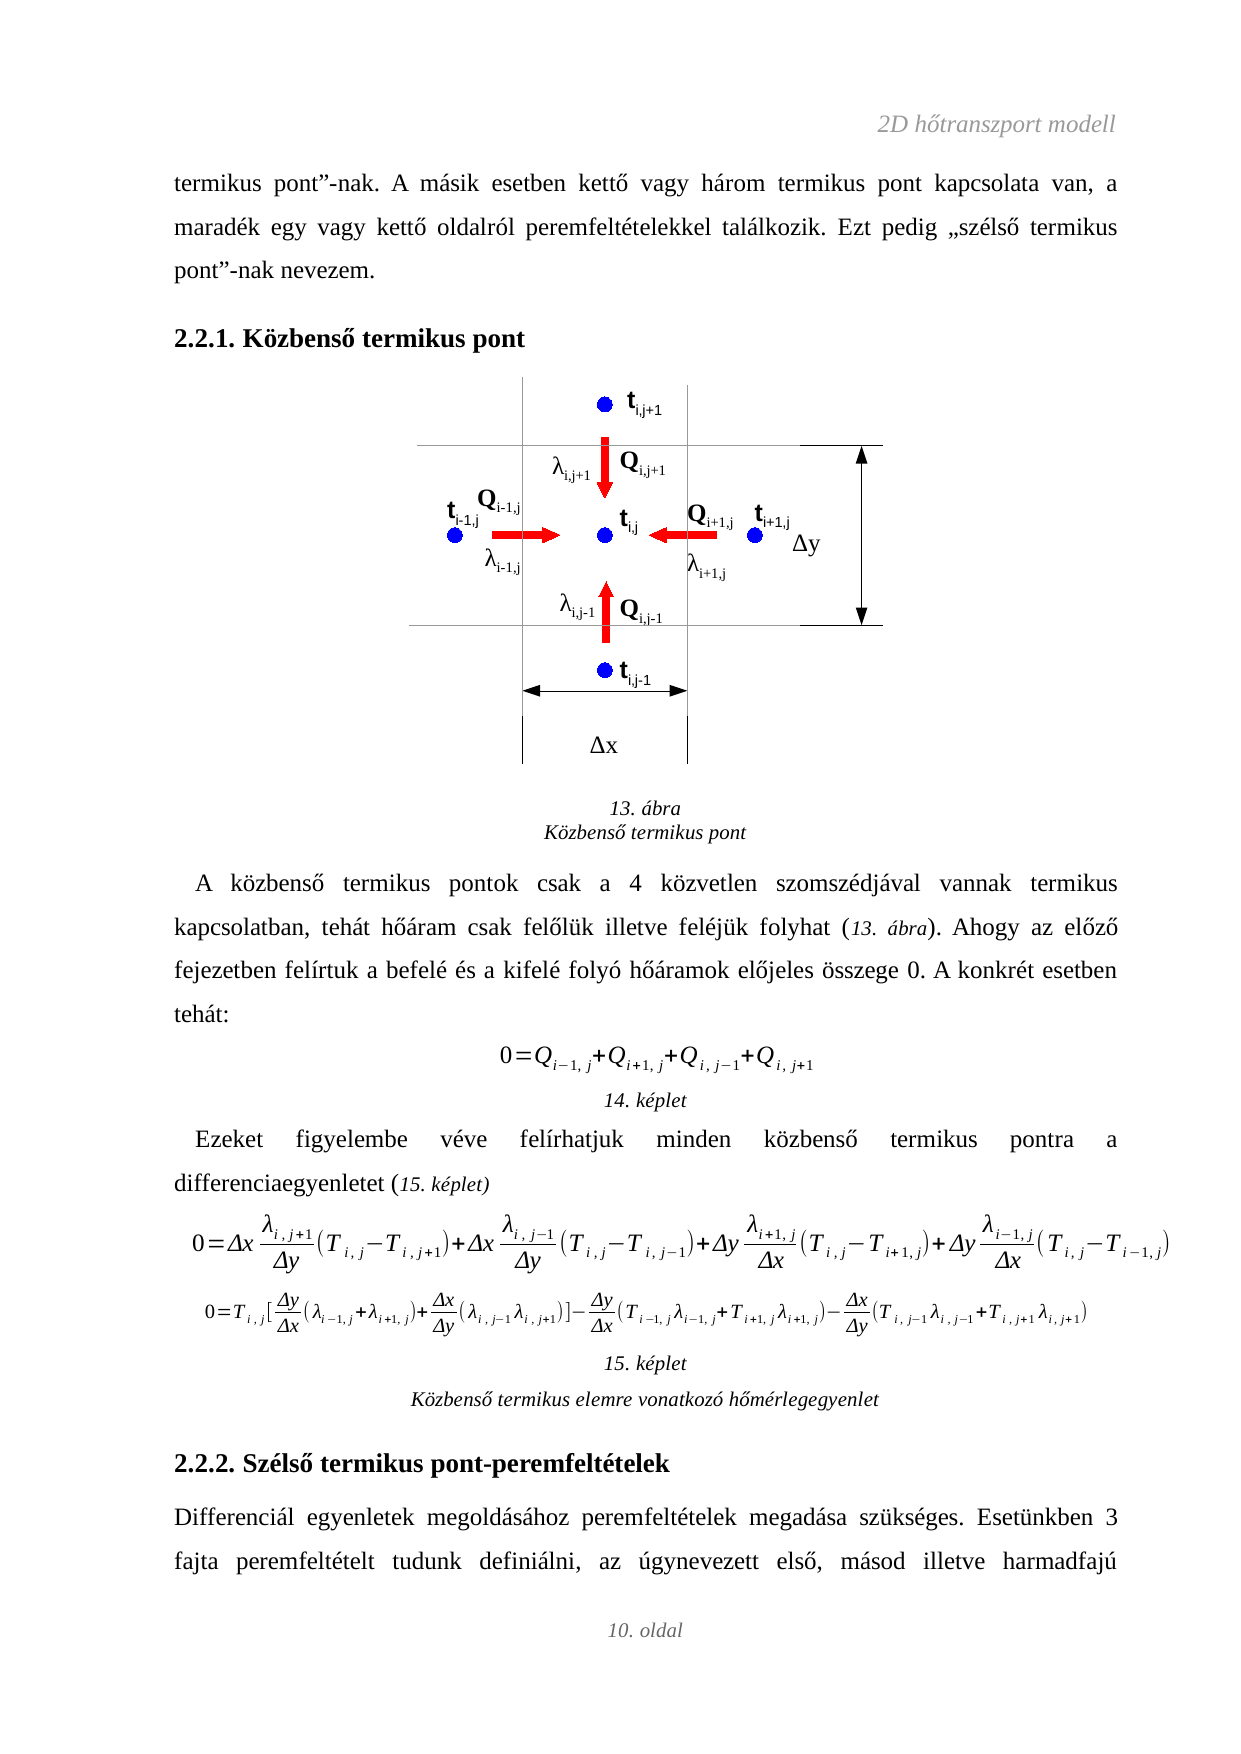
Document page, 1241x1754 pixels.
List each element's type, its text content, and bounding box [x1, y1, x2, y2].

text termikus pont”-nak. A másik esetben kettő vagy három termikus pont kapcsolata van, a maradék egy vagy kettő oldalról peremfeltételekkel találkozik. Ezt pedig „szélső termikus pont”-nak nevezem. [174, 168, 1118, 284]
subtitle Közbenső termikus pont [174, 322, 1118, 353]
text Differenciál egyenletek megoldásához peremfeltételek megadása szükséges. Esetünkben 3 fajta peremfeltételt tudunk definiálni, az úgynevezett első, másod illetve harmadfajú [174, 1502, 1118, 1575]
text Ezeket figyelembe véve felírhatjuk minden közbenső termikus pontra a differenciaegyenletet (15. képlet) [174, 1124, 1118, 1197]
text Közbenső termikus pont [174, 820, 1118, 844]
text Közbenső termikus elemre vonatkozó hőmérlegegyenlet [174, 1387, 1118, 1411]
text 15. képlet [174, 1351, 1118, 1375]
text 13. ábra [174, 796, 1118, 820]
text A közbenső termikus pontok csak a 4 közvetlen szomszédjával vannak termikus kapcsolatban, tehát hőáram csak felőlük illetve feléjük folyhat (13. ábra). Ahogy az előző fejezetben felírtuk a befelé és a kifelé folyó hőáramok előjeles összege 0. A konkrét esetben tehát: [174, 868, 1118, 1028]
text 14. képlet [174, 1088, 1118, 1112]
subtitle Szélső termikus pont-peremfeltételek [174, 1447, 1118, 1478]
